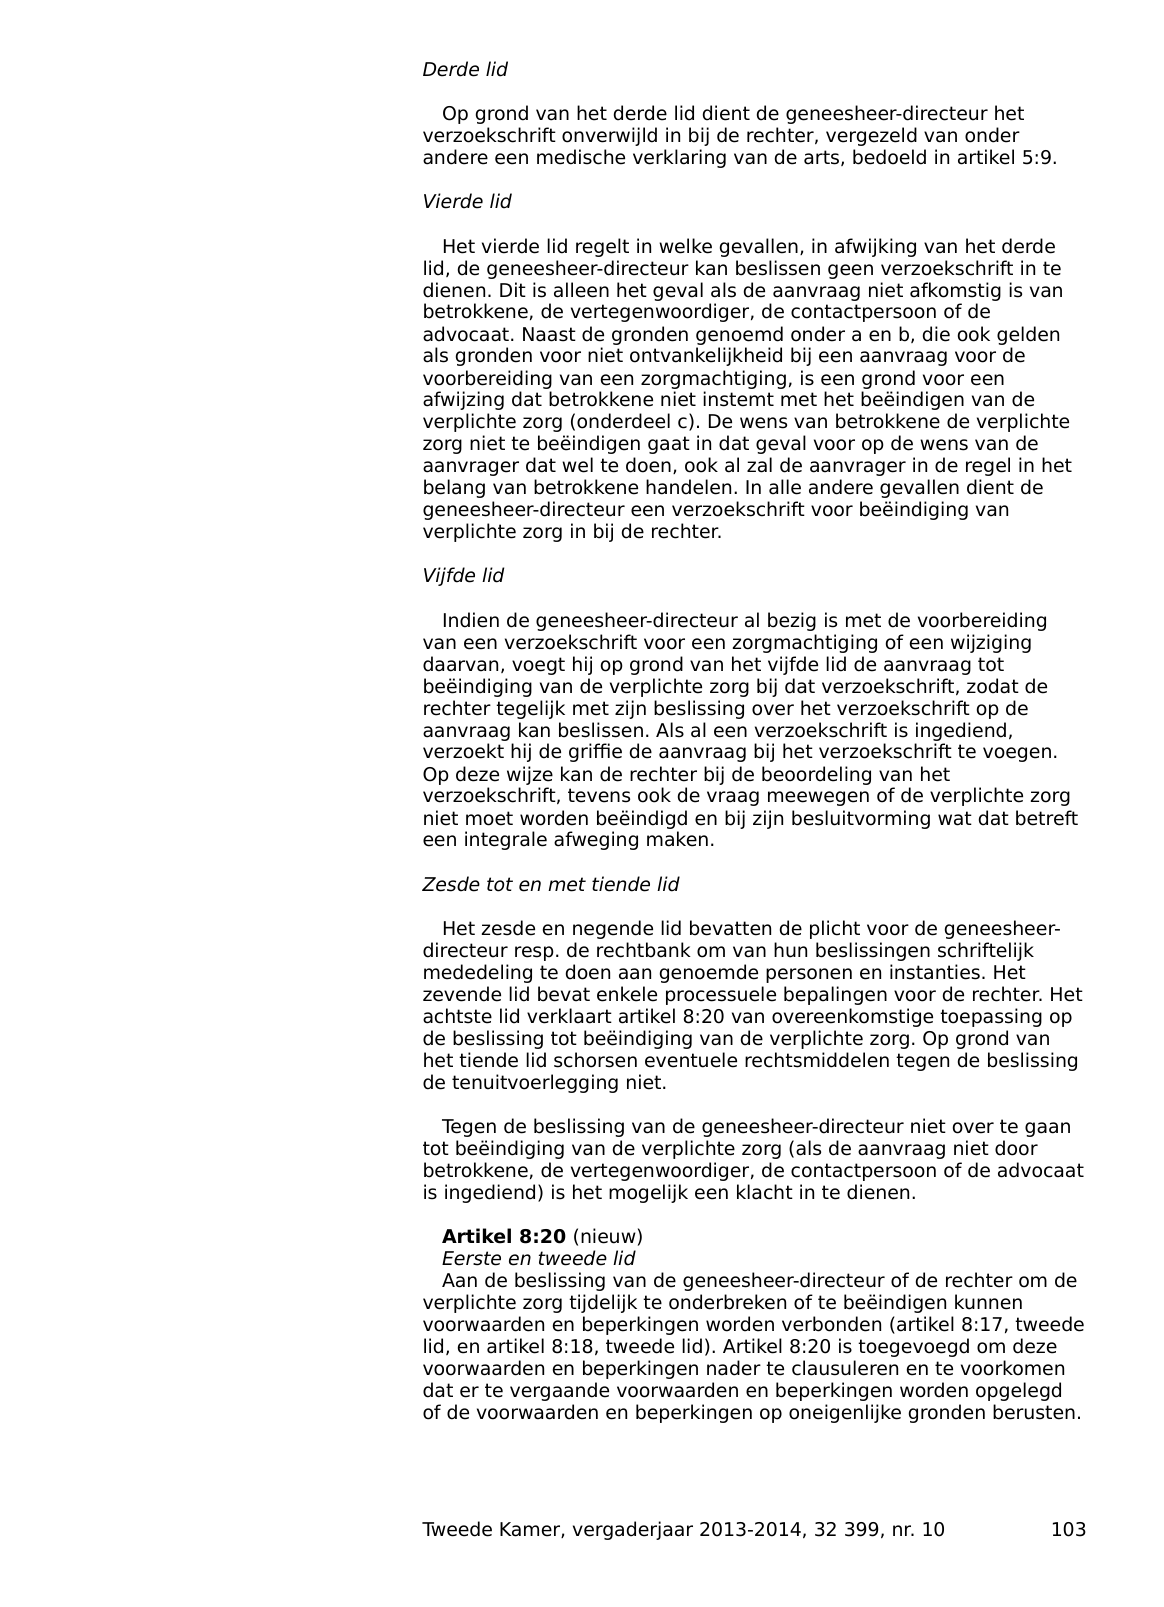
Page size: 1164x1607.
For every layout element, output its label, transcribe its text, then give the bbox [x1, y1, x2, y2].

subtitle Vijfde lid [422, 565, 1087, 587]
text Tegen de beslissing van de geneesheer-directeur niet over te gaan tot beëindiging van de verplichte zorg (als de aanvraag niet door betrokkene, de vertegenwoordiger, de contactpersoon of de advocaat is ingediend) is het mogelijk een klacht in te dienen. [422, 1116, 1087, 1204]
subtitle Vierde lid [422, 191, 1087, 213]
text Het zesde en negende lid bevatten de plicht voor de geneesheer-directeur resp. de rechtbank om van hun beslissingen schriftelijk mededeling te doen aan genoemde personen en instanties. Het zevende lid bevat enkele processuele bepalingen voor de rechter. Het achtste lid verklaart artikel 8:20 van overeenkomstige toepassing op de beslissing tot beëindiging van de verplichte zorg. Op grond van het tiende lid schorsen eventuele rechtsmiddelen tegen de beslissing de tenuitvoerlegging niet. [422, 918, 1087, 1093]
text Eerste en tweede lid [422, 1248, 1087, 1270]
text Het vierde lid regelt in welke gevallen, in afwijking van het derde lid, de geneesheer-directeur kan beslissen geen verzoekschrift in te dienen. Dit is alleen het geval als de aanvraag niet afkomstig is van betrokkene, de vertegenwoordiger, de contactpersoon of de advocaat. Naast de gronden genoemd onder a en b, die ook gelden als gronden voor niet ontvankelijkheid bij een aanvraag voor de voorbereiding van een zorgmachtiging, is een grond voor een afwijzing dat betrokkene niet instemt met het beëindigen van de verplichte zorg (onderdeel c). De wens van betrokkene de verplichte zorg niet te beëindigen gaat in dat geval voor op de wens van de aanvrager dat wel te doen, ook al zal de aanvrager in de regel in het belang van betrokkene handelen. In alle andere gevallen dient de geneesheer-directeur een verzoekschrift voor beëindiging van verplichte zorg in bij de rechter. [422, 236, 1087, 543]
text Aan de beslissing van de geneesheer-directeur of de rechter om de verplichte zorg tijdelijk te onderbreken of te beëindigen kunnen voorwaarden en beperkingen worden verbonden (artikel 8:17, tweede lid, en artikel 8:18, tweede lid). Artikel 8:20 is toegevoegd om deze voorwaarden en beperkingen nader te clausuleren en te voorkomen dat er te vergaande voorwaarden en beperkingen worden opgelegd of de voorwaarden en beperkingen op oneigenlijke gronden berusten. [422, 1270, 1087, 1424]
text Op grond van het derde lid dient de geneesheer-directeur het verzoekschrift onverwijld in bij de rechter, vergezeld van onder andere een medische verklaring van de arts, bedoeld in artikel 5:9. [422, 103, 1087, 169]
text Artikel 8:20 (nieuw) [422, 1226, 1087, 1248]
subtitle Derde lid [422, 59, 1087, 81]
text Indien de geneesheer-directeur al bezig is met de voorbereiding van een verzoekschrift voor een zorgmachtiging of een wijziging daarvan, voegt hij op grond van het vijfde lid de aanvraag tot beëindiging van de verplichte zorg bij dat verzoekschrift, zodat de rechter tegelijk met zijn beslissing over het verzoekschrift op de aanvraag kan beslissen. Als al een verzoekschrift is ingediend, verzoekt hij de griffie de aanvraag bij het verzoekschrift te voegen. Op deze wijze kan de rechter bij de beoordeling van het verzoekschrift, tevens ook de vraag meewegen of de verplichte zorg niet moet worden beëindigd en bij zijn besluitvorming wat dat betreft een integrale afweging maken. [422, 609, 1087, 851]
subtitle Zesde tot en met tiende lid [422, 873, 1087, 896]
